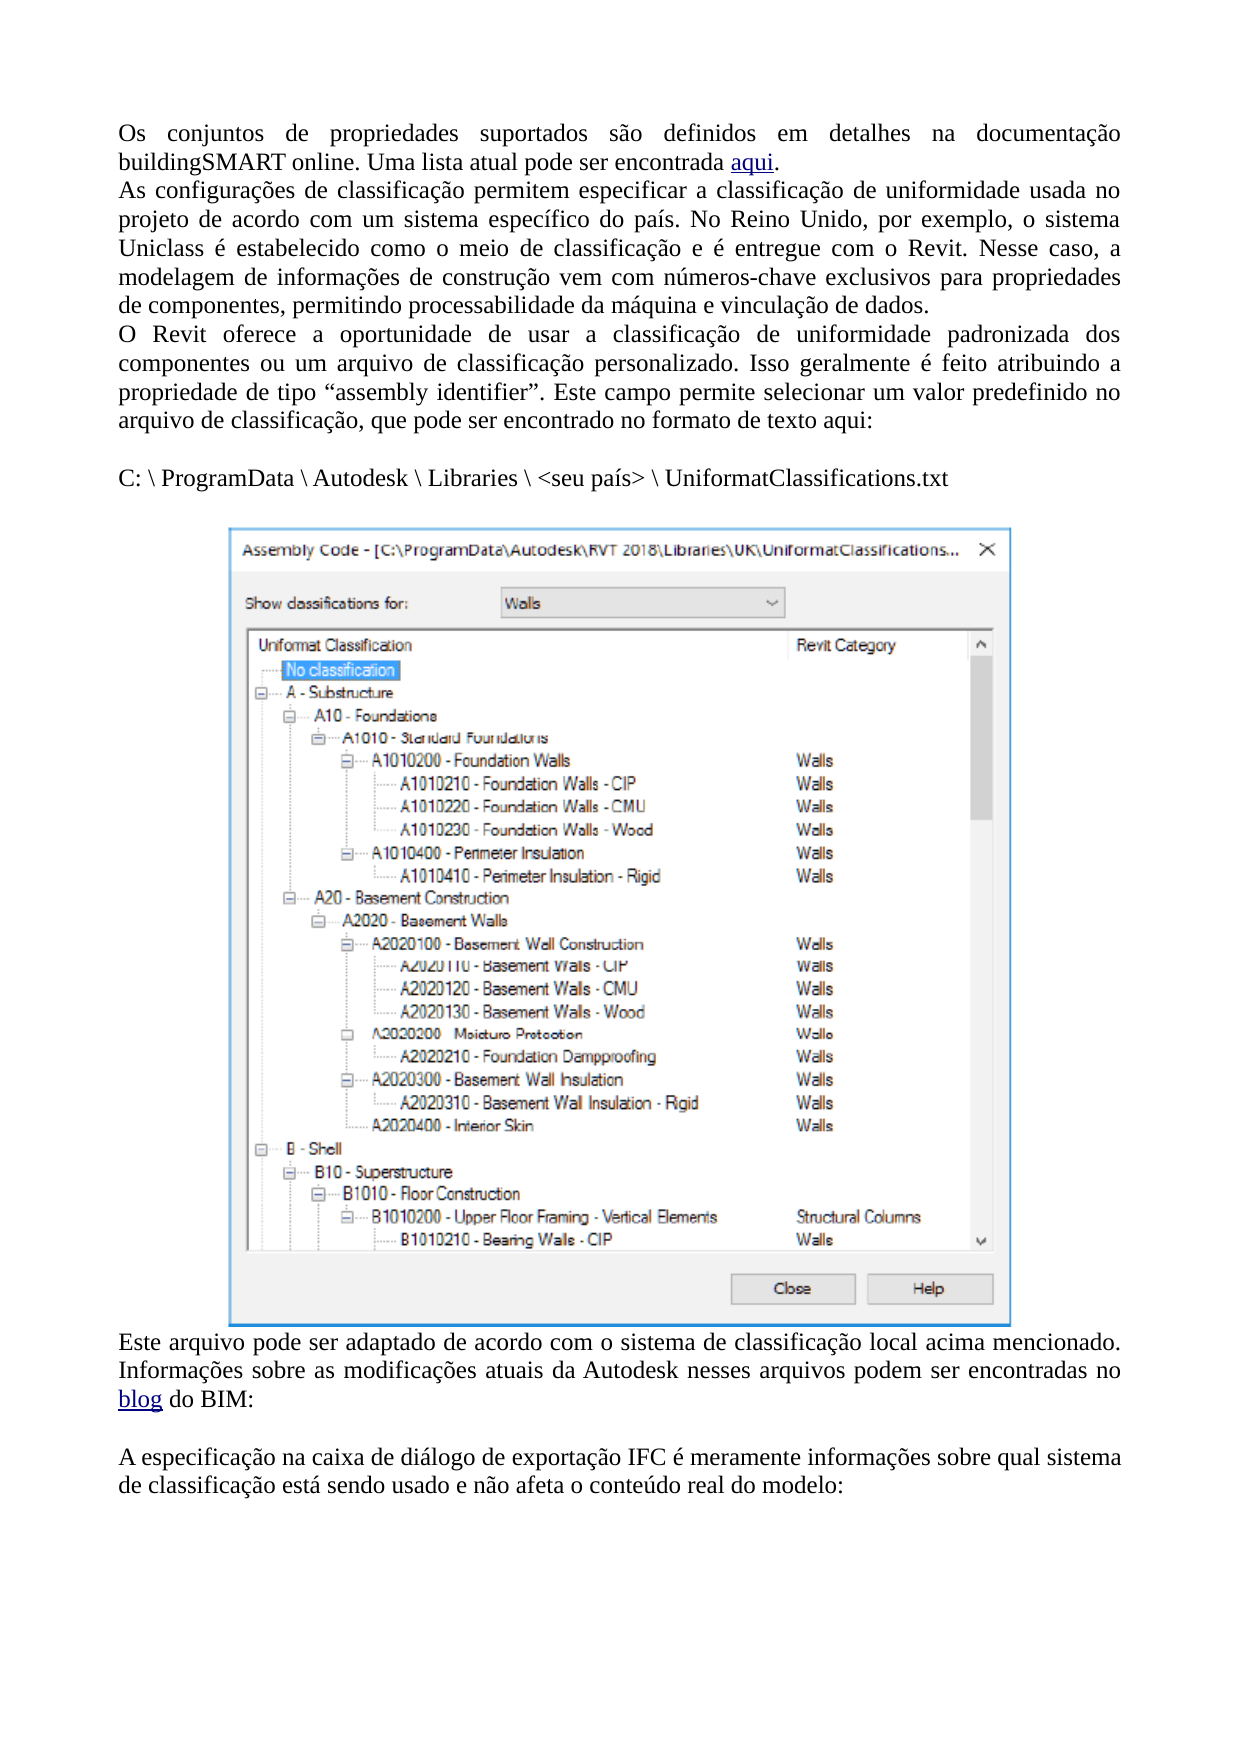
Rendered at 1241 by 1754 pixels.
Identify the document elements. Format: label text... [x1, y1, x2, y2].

text A especificação na caixa de diálogo de exportação IFC é meramente informações sobre qual sistema de classificação está sendo usado e não afeta o conteúdo real do modelo: [118, 1442, 1122, 1499]
text C: \ ProgramData \ Autodesk \ Libraries \ <seu país> \ UniformatClassifications.txt [118, 463, 1122, 492]
text As configurações de classificação permitem especificar a classificação de uniformidade usada no projeto de acordo com um sistema específico do país. No Reino Unido, por exemplo, o sistema Uniclass é estabelecido como o meio de classificação e é entregue com o Revit. Nesse caso, a modelagem de informações de construção vem com números-chave exclusivos para propriedades de componentes, permitindo processabilidade da máquina e vinculação de dados. [118, 176, 1122, 319]
text Os conjuntos de propriedades suportados são definidos em detalhes na documentação buildingSMART online. Uma lista atual pode ser encontrada aqui. [118, 118, 1122, 176]
text O Revit oferece a oportunidade de usar a classificação de uniformidade padronizada dos componentes ou um arquivo de classificação personalizado. Isso geralmente é feito atribuindo a propriedade de tipo “assembly identifier”. Este campo permite selecionar um valor predefinido no arquivo de classificação, que pode ser encontrado no formato de texto aqui: [118, 319, 1122, 434]
picture [225, 520, 1016, 1327]
text Este arquivo pode ser adaptado de acordo com o sistema de classificação local acima mencionado. Informações sobre as modificações atuais da Autodesk nesses arquivos podem ser encontradas no blog do BIM: [118, 1323, 1122, 1413]
